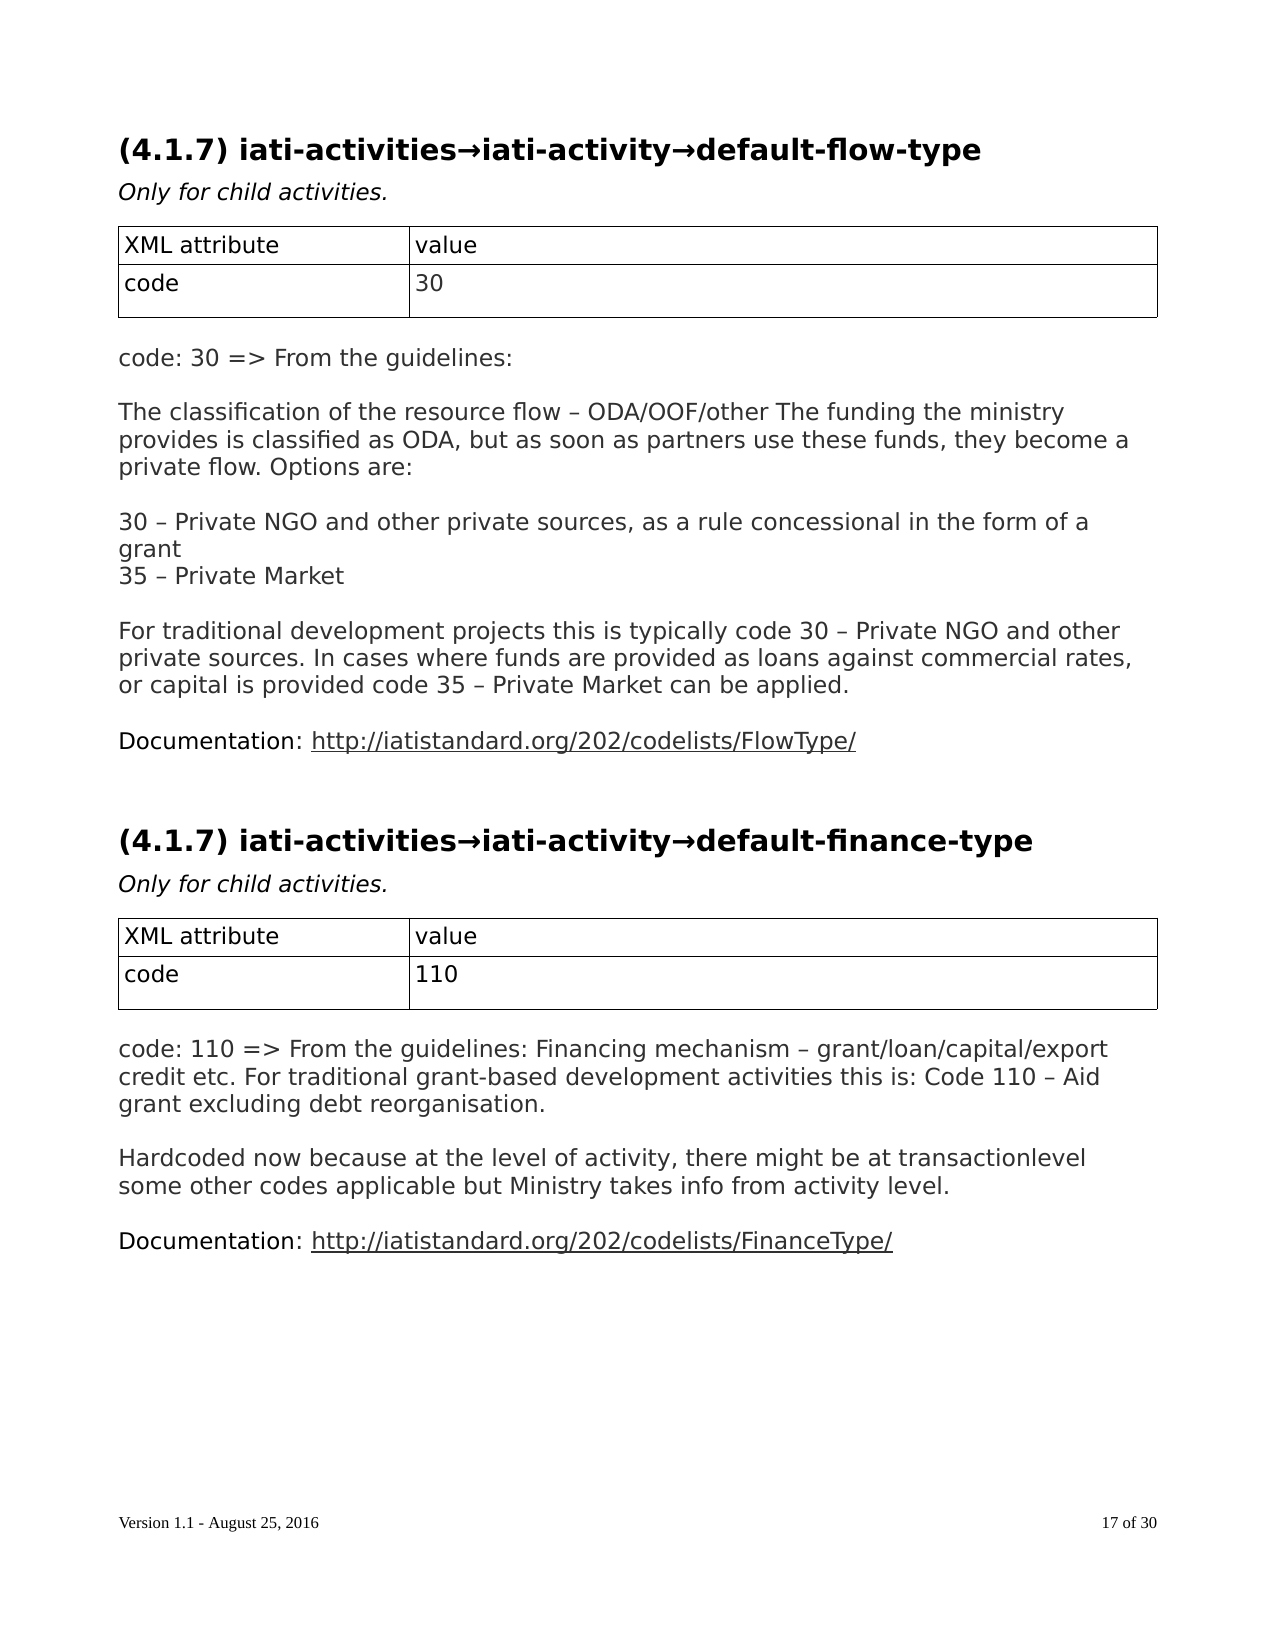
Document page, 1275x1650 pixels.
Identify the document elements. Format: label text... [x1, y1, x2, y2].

table_cell 110 [410, 957, 1157, 1008]
table_cell code [119, 265, 409, 317]
table_header value [410, 919, 1157, 956]
table_header XML attribute [119, 919, 409, 956]
subtitle (4.1.7) iati-activities→iati-activity→default-finance-type [118, 824, 1157, 858]
text code: 110 => From the guidelines: Financing mechanism – grant/loan/capital/export credit etc. For traditional grant-based development activities this is: Code 110 – Aid grant excluding debt reorganisation. Hardcoded now because at the level of activity, there might be at transactionlevel some other codes applicable but Ministry takes info from activity level. Documentation: http://iatistandard.org/202/codelists/FinanceType/ [118, 1036, 1157, 1255]
table_header XML attribute [119, 227, 409, 264]
subtitle (4.1.7) iati-activities→iati-activity→default-flow-type [118, 133, 1157, 167]
text Only for child activities. [118, 871, 1157, 897]
table_header value [410, 227, 1157, 264]
text Only for child activities. [118, 179, 1157, 206]
table_cell 30 [410, 265, 1157, 317]
text code: 30 => From the guidelines: The classification of the resource flow – ODA/OOF/other The funding the ministry provides is classified as ODA, but as soon as partners use these funds, they become a private flow. Options are: 30 – Private NGO and other private sources, as a rule concessional in the form of a grant 35 – Private Market For traditional development projects this is typically code 30 – Private NGO and other private sources. In cases where funds are provided as loans against commercial rates, or capital is provided code 35 – Private Market can be applied. Documentation: http://iatistandard.org/202/codelists/FlowType/ [118, 344, 1157, 755]
table_cell code [119, 957, 409, 1008]
